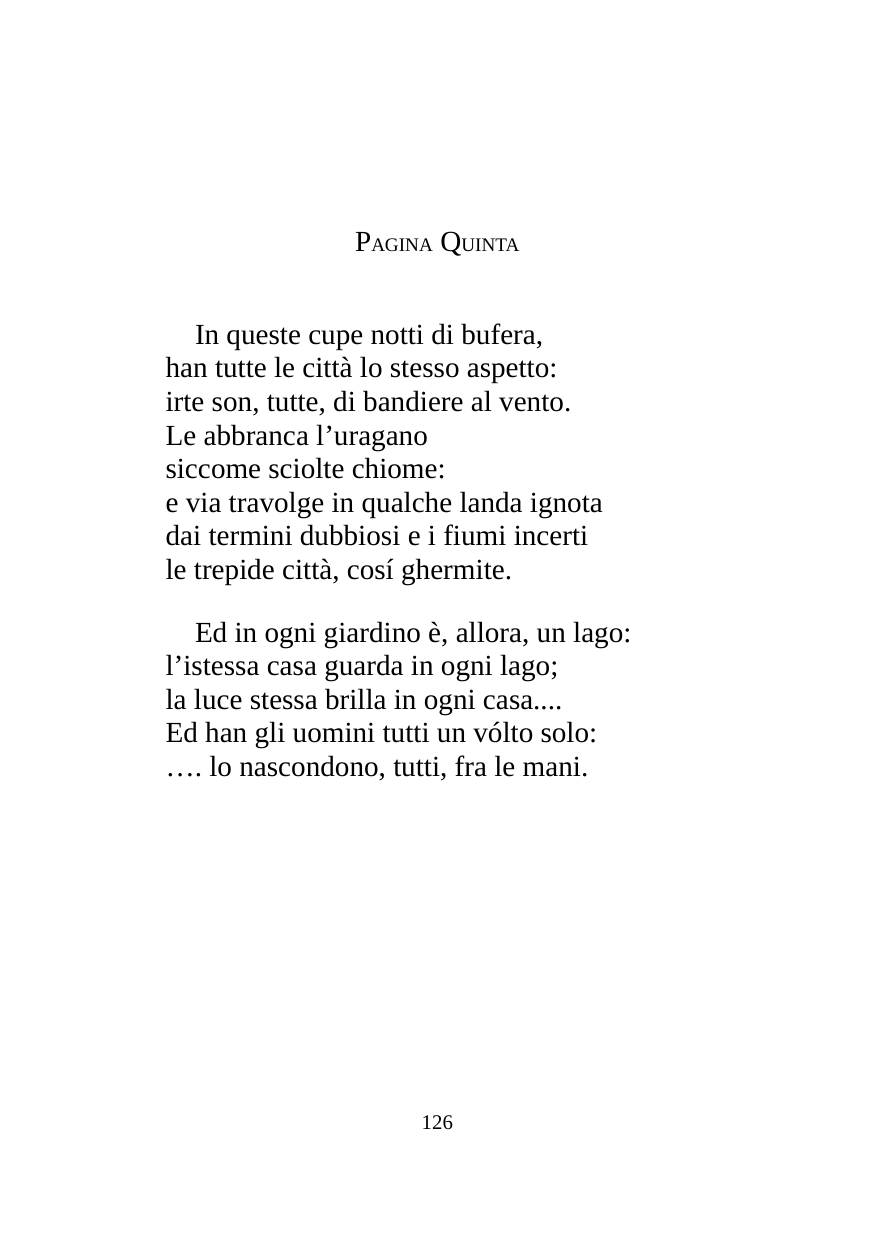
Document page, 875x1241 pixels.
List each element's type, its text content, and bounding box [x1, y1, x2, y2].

text In queste cupe notti di bufera, han tutte le città lo stesso aspetto: irte son, tutte, di bandiere al vento. Le abbranca l’uragano siccome sciolte chiome: e via travolge in qualche landa ignota dai termini dubbiosi e i fiumi incerti le trepide città, cosí ghermite. [165, 317, 768, 585]
subtitle Pagina Quinta [106, 224, 768, 258]
text Ed in ogni giardino è, allora, un lago: l’istessa casa guarda in ogni lago; la luce stessa brilla in ogni casa.... Ed han gli uomini tutti un vólto solo: …. lo nascondono, tutti, fra le mani. [165, 615, 768, 782]
